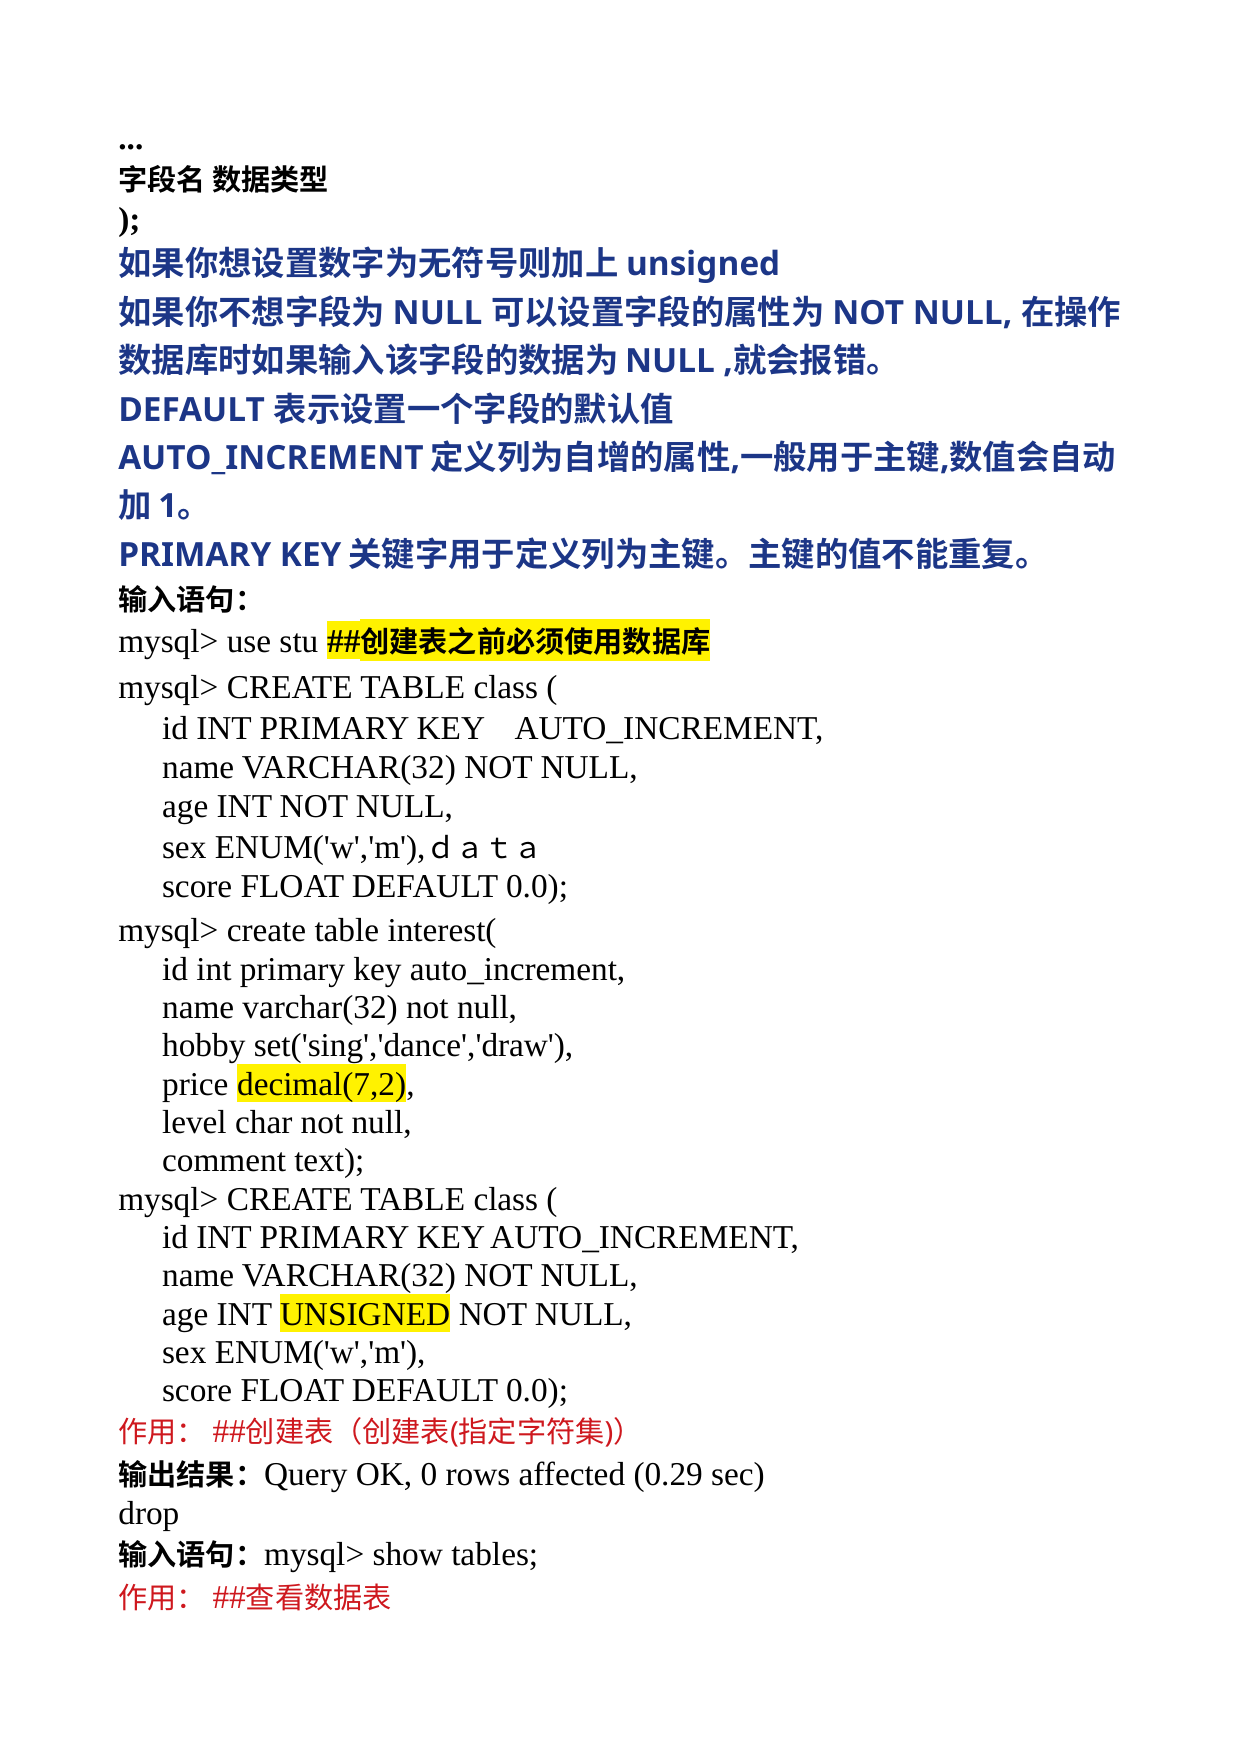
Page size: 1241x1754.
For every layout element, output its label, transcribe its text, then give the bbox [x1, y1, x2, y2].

text age INT UNSIGNED NOT NULL, [118, 1294, 1122, 1332]
text mysql> CREATE TABLE class ( [118, 667, 1122, 705]
text sex ENUM('w','m'), [118, 1332, 1122, 1371]
text 输出结果：Query OK, 0 rows affected (0.29 sec) [118, 1451, 1122, 1494]
text ... [118, 118, 1122, 156]
text id INT PRIMARY KEY AUTO_INCREMENT, [118, 1217, 1122, 1256]
text mysql> create table interest( [118, 911, 1122, 949]
text 作用： ##创建表（创建表(指定字符集)） [118, 1409, 1122, 1451]
text 作用： ##查看数据表 [118, 1574, 1122, 1617]
text score FLOAT DEFAULT 0.0); [118, 867, 1122, 905]
text 输入语句： [118, 576, 1122, 618]
text level char not null, [118, 1102, 1122, 1141]
text 字段名 数据类型 [118, 156, 1122, 199]
text mysql> CREATE TABLE class ( [118, 1179, 1122, 1217]
text price decimal(7,2), [118, 1064, 1122, 1102]
text PRIMARY KEY关键字用于定义列为主键。主键的值不能重复。 [118, 528, 1122, 576]
text ); [118, 199, 1122, 237]
text name VARCHAR(32) NOT NULL, [118, 748, 1122, 786]
text 如果你不想字段为 NULL 可以设置字段的属性为 NOT NULL, 在操作数据库时如果输入该字段的数据为NULL ,就会报错。 [118, 286, 1122, 382]
text age INT NOT NULL, [118, 786, 1122, 824]
text name VARCHAR(32) NOT NULL, [118, 1256, 1122, 1294]
text drop [118, 1494, 1122, 1532]
text sex ENUM('w','m'),ｄａｔａ [118, 824, 1122, 867]
text hobby set('sing','dance','draw'), [118, 1026, 1122, 1064]
text DEFAULT 表示设置一个字段的默认值 [118, 382, 1122, 431]
text name varchar(32) not null, [118, 987, 1122, 1026]
text comment text); [118, 1141, 1122, 1179]
text id int primary key auto_increment, [118, 949, 1122, 987]
text 输入语句：mysql> show tables; [118, 1532, 1122, 1574]
text mysql> use stu ##创建表之前必须使用数据库 [118, 618, 1122, 661]
text id INT PRIMARY KEY AUTO_INCREMENT, [118, 705, 1122, 748]
text AUTO_INCREMENT定义列为自增的属性,一般用于主键,数值会自动加1。 [118, 431, 1122, 528]
text 如果你想设置数字为无符号则加上 unsigned [118, 237, 1122, 286]
text score FLOAT DEFAULT 0.0); [118, 1371, 1122, 1409]
